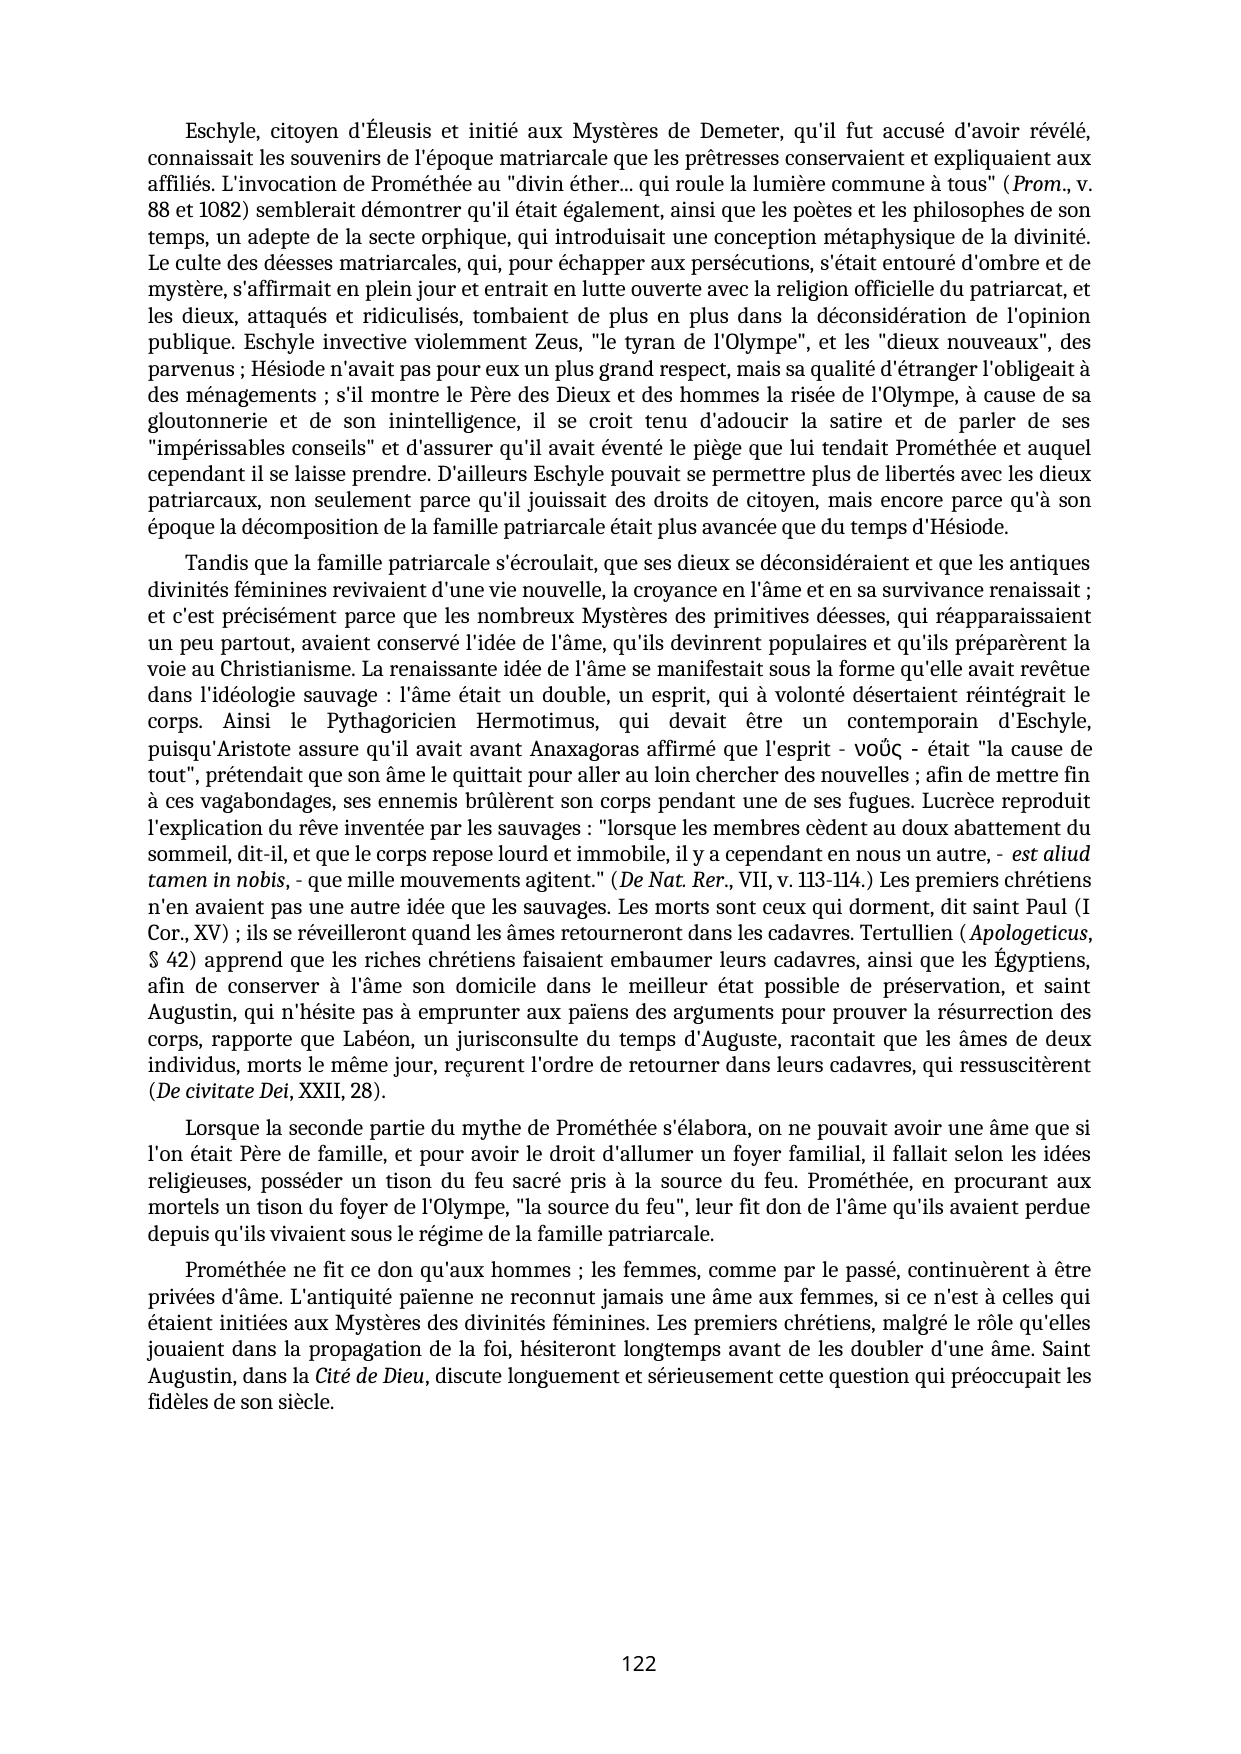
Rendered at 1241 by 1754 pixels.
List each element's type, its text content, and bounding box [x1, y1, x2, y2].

text Prométhée ne fit ce don qu'aux hommes ; les femmes, comme par le passé, continuèrent à être privées d'âme. L'antiquité païenne ne reconnut jamais une âme aux femmes, si ce n'est à celles qui étaient initiées aux Mystères des divinités féminines. Les premiers chrétiens, malgré le rôle qu'elles jouaient dans la propagation de la foi, hésiteront longtemps avant de les doubler d'une âme. Saint Augustin, dans la Cité de Dieu, discute longuement et sérieu­sement cette question qui préoccupait les fidèles de son siècle. [148, 1257, 1093, 1415]
text Eschyle, citoyen d'Éleusis et initié aux Mystères de Demeter, qu'il fut accusé d'avoir révélé, connaissait les souvenirs de l'époque matriarcale que les prêtresses conservaient et expliquaient aux affiliés. L'invocation de Prométhée au "divin éther... qui roule la lumière commune à tous" (Prom., v. 88 et 1082) semblerait démontrer qu'il était également, ainsi que les poètes et les philosophes de son temps, un adepte de la secte orphique, qui introduisait une conception métaphysique de la divinité. Le culte des déesses matriarcales, qui, pour échapper aux persécutions, s'était entouré d'ombre et de mystère, s'affirmait en plein jour et entrait en lutte ouverte avec la religion officielle du patriarcat, et les dieux, attaqués et ridiculisés, tombaient de plus en plus dans la déconsidération de l'opinion publique. Eschyle invective violemment Zeus, "le tyran de l'Olympe", et les "dieux nouveaux", des parvenus ; Hésiode n'avait pas pour eux un plus grand respect, mais sa qualité d'étranger l'obligeait à des ménagements ; s'il montre le Père des Dieux et des hommes la risée de l'Olympe, à cause de sa gloutonnerie et de son inintelligence, il se croit tenu d'adoucir la satire et de parler de ses "impérissables conseils" et d'assurer qu'il avait éventé le piège que lui tendait Prométhée et auquel cependant il se laisse prendre. D'ailleurs Eschyle pouvait se permettre plus de libertés avec les dieux patriarcaux, non seulement parce qu'il jouissait des droits de citoyen, mais encore parce qu'à son époque la décomposition de la famille patriarcale était plus avancée que du temps d'Hésiode. [148, 118, 1093, 540]
text Lorsque la seconde partie du mythe de Prométhée s'élabora, on ne pouvait avoir une âme que si l'on était Père de famille, et pour avoir le droit d'allumer un foyer familial, il fallait selon les idées religieuses, posséder un tison du feu sacré pris à la source du feu. Prométhée, en procurant aux mortels un tison du foyer de l'Olympe, "la source du feu", leur fit don de l'âme qu'ils avaient perdue depuis qu'ils vivaient sous le régime de la famille patriarcale. [148, 1115, 1093, 1247]
text Tandis que la famille patriarcale s'écroulait, que ses dieux se déconsidéraient et que les antiques divinités féminines revivaient d'une vie nouvelle, la croyance en l'âme et en sa survivance renaissait ; et c'est précisément parce que les nombreux Mystères des primitives déesses, qui réapparaissaient un peu partout, avaient conservé l'idée de l'âme, qu'ils devinrent populaires et qu'ils préparèrent la voie au Christianisme. La renaissante idée de l'âme se manifestait sous la forme qu'elle avait revêtue dans l'idéologie sauvage : l'âme était un double, un esprit, qui à volonté désertaient réintégrait le corps. Ainsi le Pythagoricien Hermotimus, qui devait être un contemporain d'Eschyle, puisqu'Aristote assure qu'il avait avant Anaxagoras affirmé que l'esprit - νοΰς - était "la cause de tout", prétendait que son âme le quittait pour aller au loin chercher des nouvelles ; afin de mettre fin à ces vagabondages, ses ennemis brûlèrent son corps pendant une de ses fugues. Lucrèce reproduit l'explication du rêve inventée par les sauvages : "lorsque les membres cèdent au doux abattement du sommeil, dit-il, et que le corps repose lourd et immobile, il y a cependant en nous un autre, - est aliud tamen in nobis, - que mille mouvements agitent." (De Nat. Rer., VII, v. 113-114.) Les premiers chrétiens n'en avaient pas une autre idée que les sauvages. Les morts sont ceux qui dorment, dit saint Paul (I Cor., XV) ; ils se réveilleront quand les âmes retourneront dans les cadavres. Tertullien (Apologeticus, § 42) apprend que les riches chrétiens faisaient embaumer leurs cadavres, ainsi que les Égyptiens, afin de conserver à l'âme son domicile dans le meilleur état possible de préservation, et saint Augustin, qui n'hésite pas à emprunter aux païens des arguments pour prouver la résurrection des corps, rapporte que Labéon, un jurisconsulte du temps d'Auguste, racontait que les âmes de deux individus, morts le même jour, reçurent l'ordre de retourner dans leurs cadavres, qui ressuscitèrent (De civitate Dei, XXII, 28). [148, 550, 1093, 1104]
